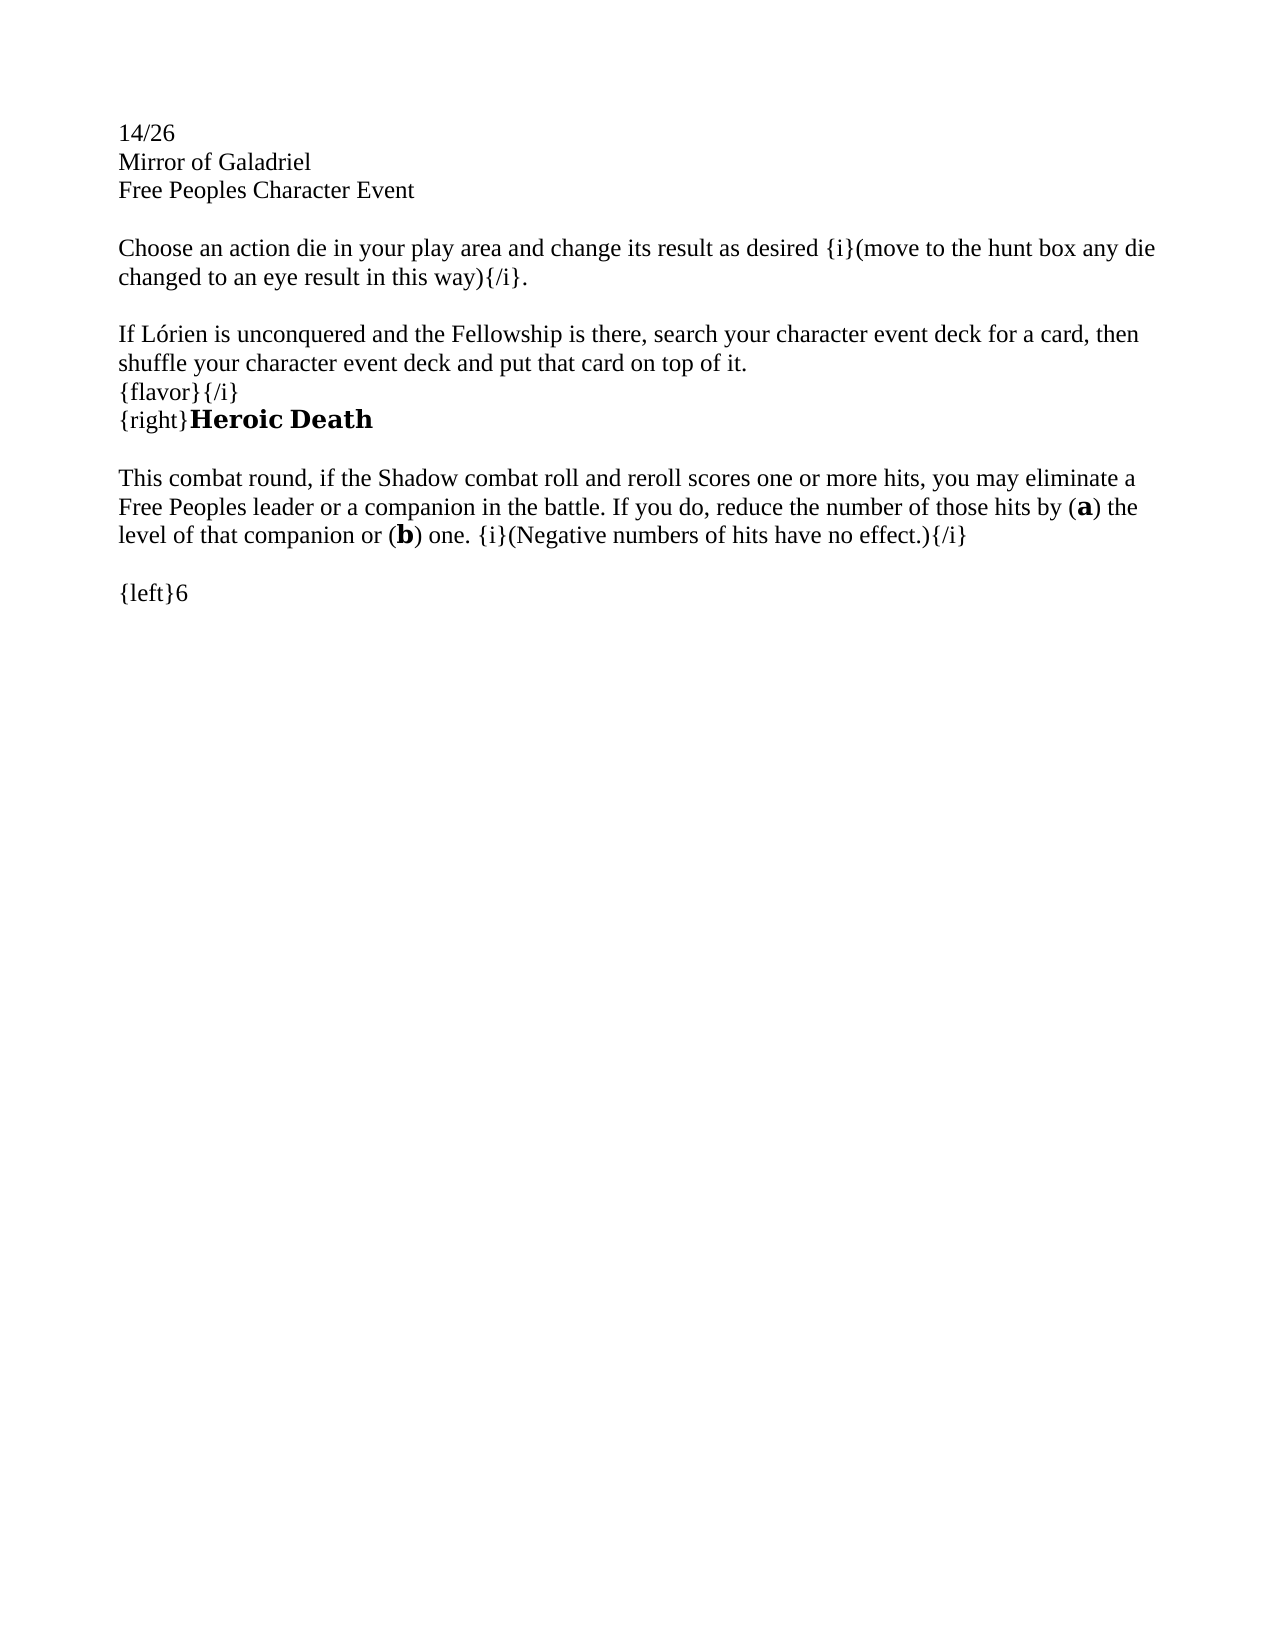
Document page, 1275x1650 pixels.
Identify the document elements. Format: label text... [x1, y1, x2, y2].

text This combat round, if the Shadow combat roll and reroll scores one or more hits, you may eliminate a Free Peoples leader or a companion in the battle. If you do, reduce the number of those hits by (𝐚) the level of that companion or (𝐛) one. {i}(Negative numbers of hits have no effect.){/i} [118, 463, 1157, 549]
text 14/26 [118, 118, 1157, 147]
text {right}𝐇𝐞𝐫𝐨𝐢𝐜 𝐃𝐞𝐚𝐭𝐡 [118, 406, 1157, 434]
text Choose an action die in your play area and change its result as desired {i}(move to the hunt box any die changed to an eye result in this way){/i}. [118, 233, 1157, 291]
text {flavor}{/i} [118, 377, 1157, 406]
text If Lórien is unconquered and the Fellowship is there, search your character event deck for a card, then shuffle your character event deck and put that card on top of it. [118, 319, 1157, 377]
text Free Peoples Character Event [118, 176, 1157, 204]
text Mirror of Galadriel [118, 147, 1157, 176]
text {left}6 [118, 578, 1157, 607]
